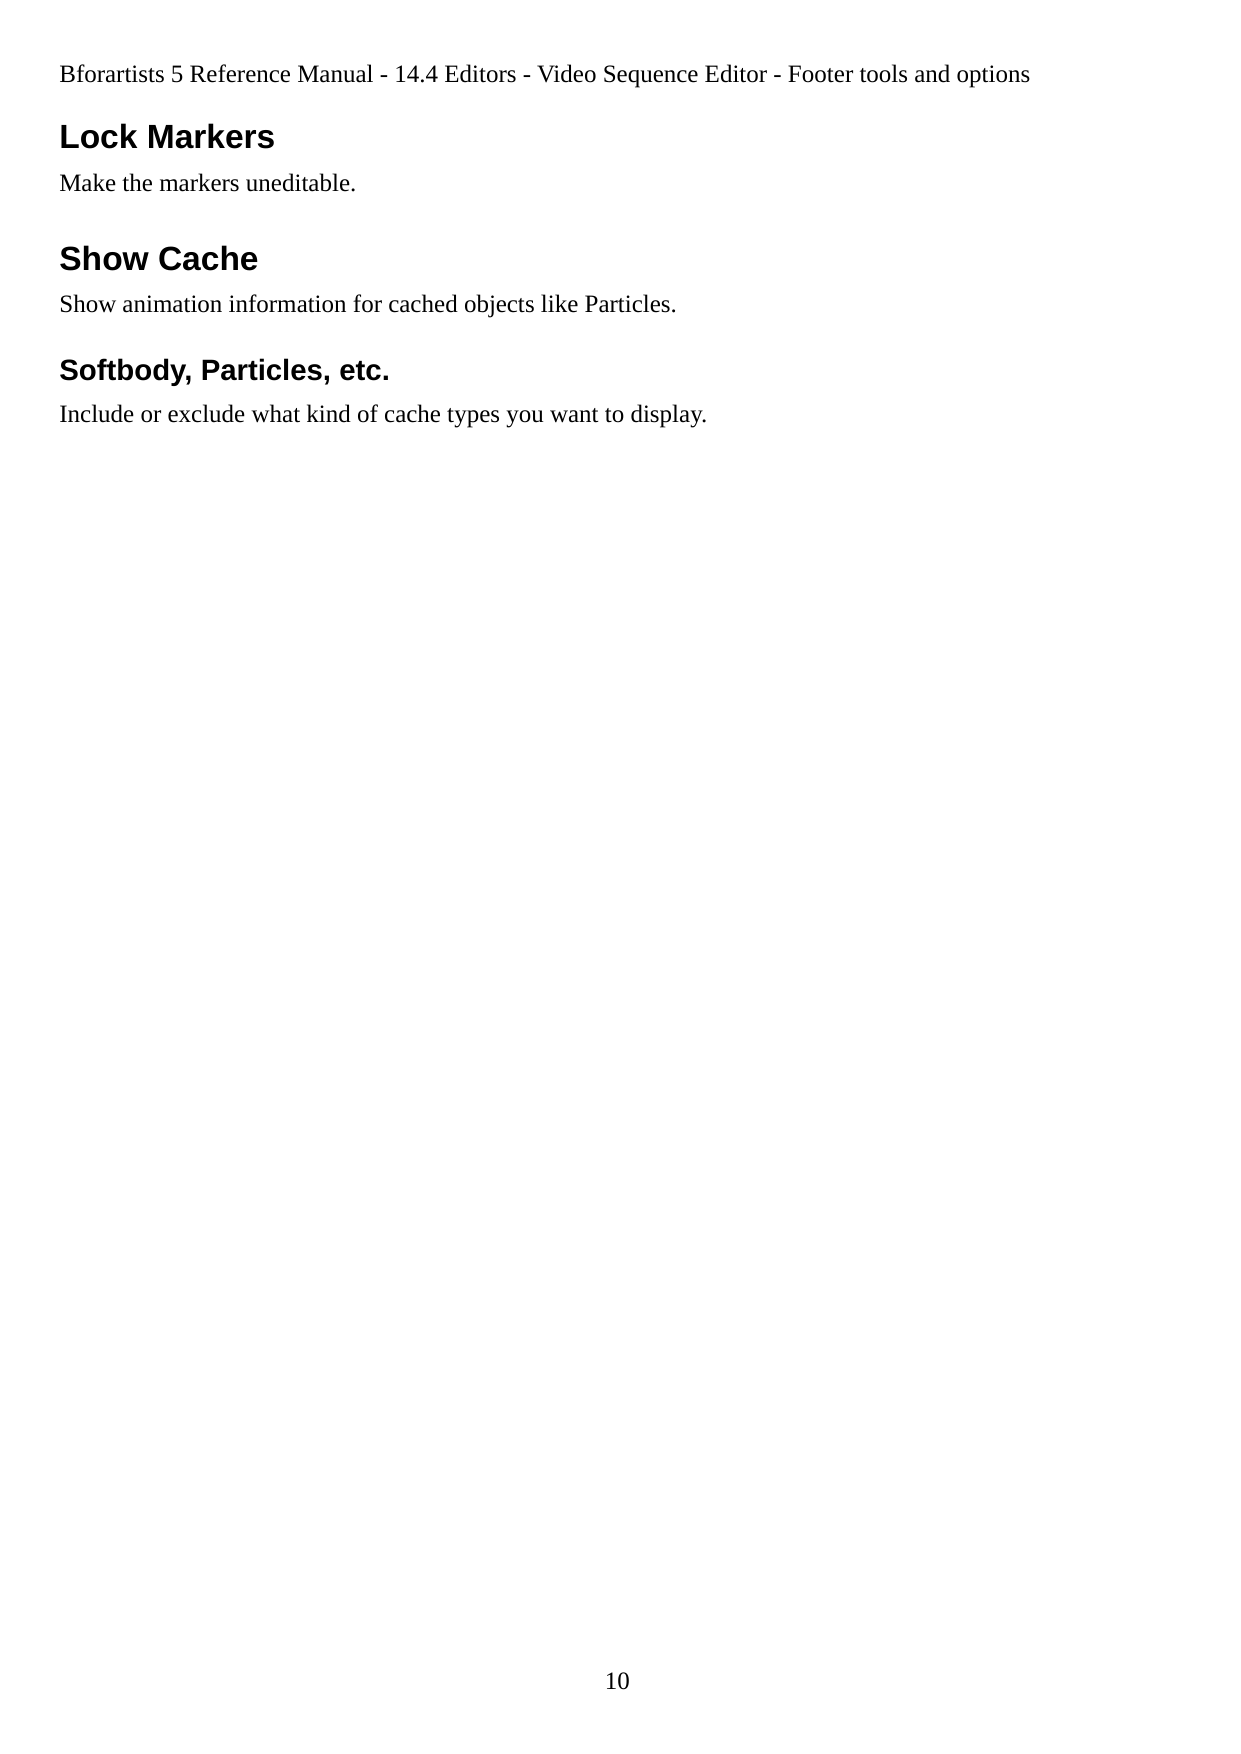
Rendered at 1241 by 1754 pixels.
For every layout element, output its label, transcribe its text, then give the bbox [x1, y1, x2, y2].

text Make the markers uneditable. [59, 168, 1181, 197]
text Include or exclude what kind of cache types you want to display. [59, 399, 1181, 428]
subtitle Lock Markers [59, 117, 1181, 156]
text Show animation information for cached objects like Particles. [59, 289, 1181, 318]
subtitle Show Cache [59, 238, 1181, 277]
subtitle Softbody, Particles, etc. [59, 353, 1181, 387]
